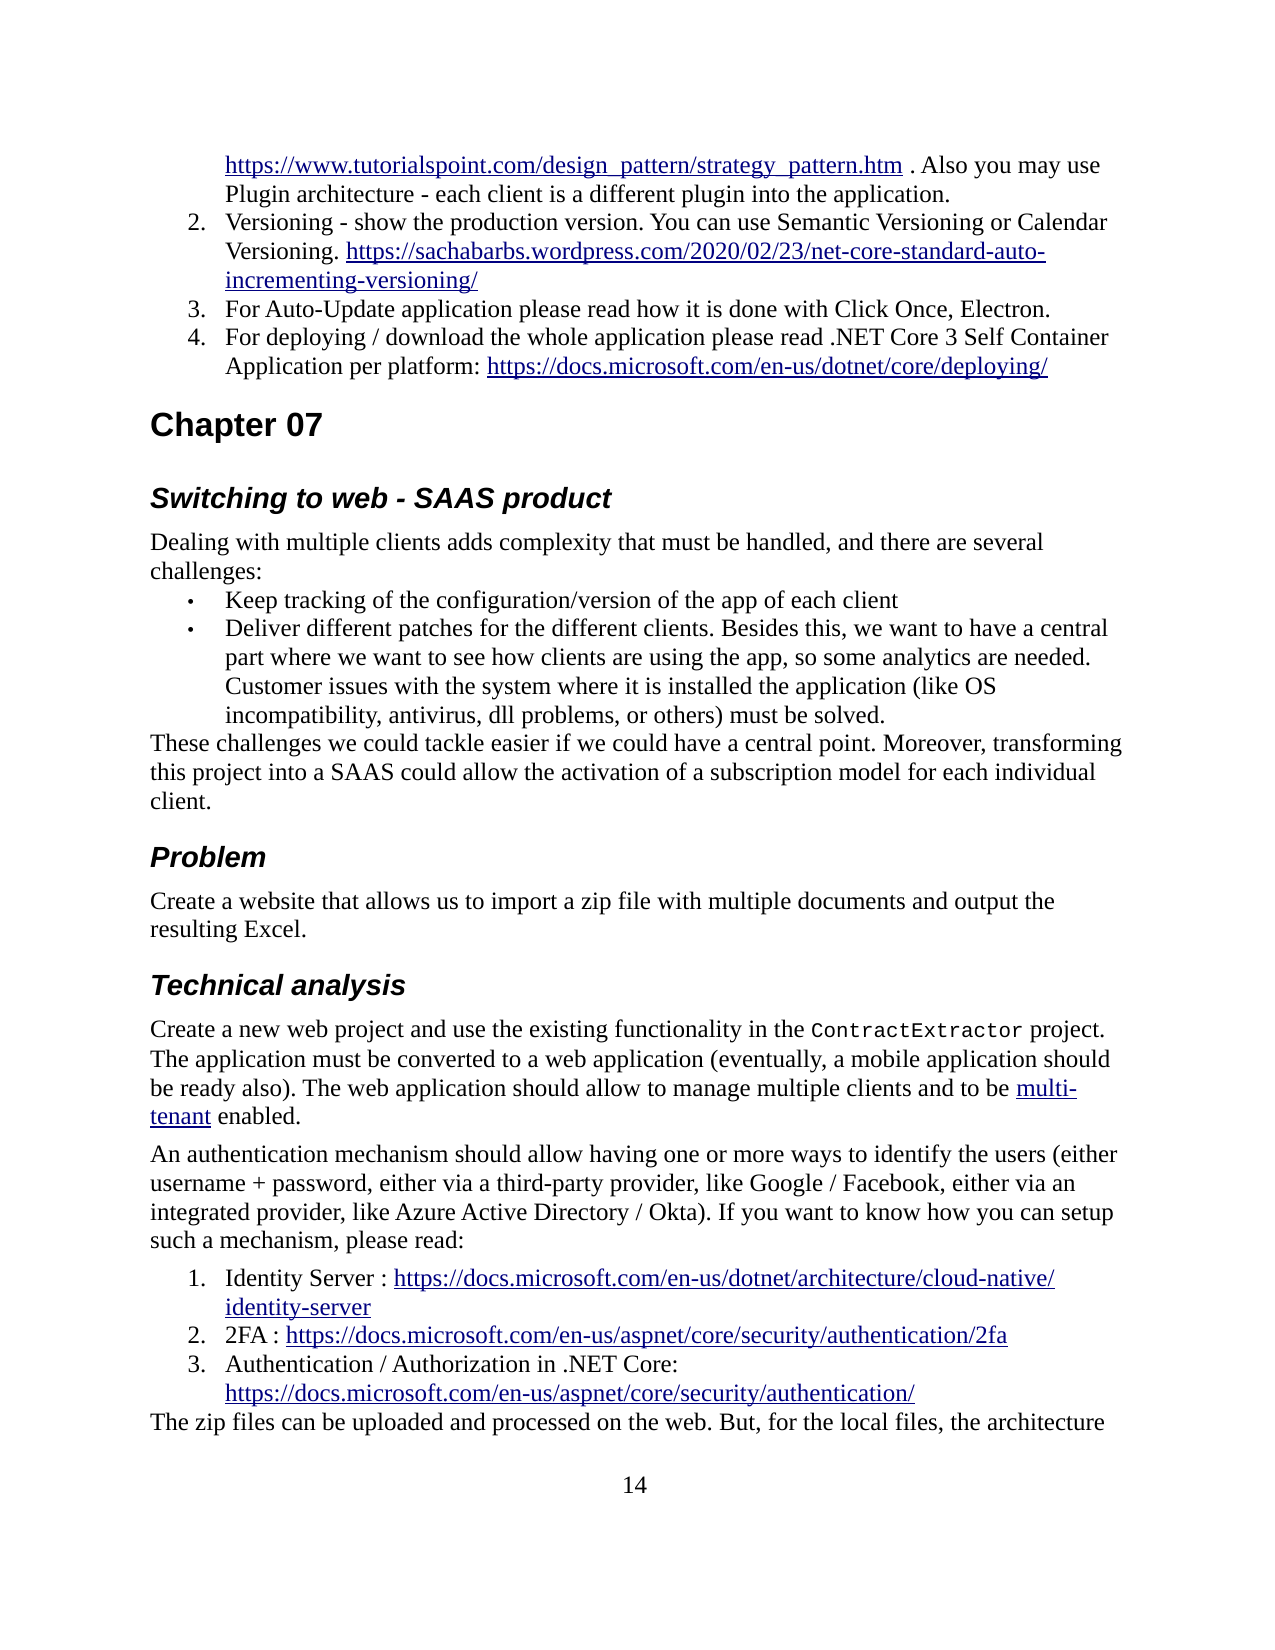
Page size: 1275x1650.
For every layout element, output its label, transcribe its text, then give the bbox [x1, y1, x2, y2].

subtitle Chapter 07 [150, 405, 1125, 444]
text The zip files can be uploaded and processed on the web. But, for the local files, the architecture [150, 1407, 1125, 1436]
list Versioning - show the production version. You can use Semantic Versioning or Calendar Versioning. https://sachabarbs.wordpress.com/2020/02/23/net-core-standard-auto-incrementing-versioning/ [187, 207, 1125, 294]
subtitle Technical analysis [150, 968, 1125, 1002]
list For Auto-Update application please read how it is done with Click Once, Electron. [187, 294, 1125, 322]
text Dealing with multiple clients adds complexity that must be handled, and there are several challenges: [150, 527, 1125, 585]
subtitle Switching to web - SAAS product [150, 481, 1125, 515]
list - https://www.tutorialspoint.com/design_pattern/strategy_pattern.htm . Also you may use Plugin architecture - each client is a different plugin into the application. [187, 150, 1125, 207]
list For deploying / download the whole application please read .NET Core 3 Self Container Application per platform: https://docs.microsoft.com/en-us/dotnet/core/deploying/ [187, 322, 1125, 380]
list Deliver different patches for the different clients. Besides this, we want to have a central part where we want to see how clients are using the app, so some analytics are needed. Customer issues with the system where it is installed the application (like OS incompatibility, antivirus, dll problems, or others) must be solved. [187, 613, 1125, 728]
subtitle Problem [150, 840, 1125, 873]
list Identity Server : https://docs.microsoft.com/en-us/dotnet/architecture/cloud-native/identity-server [187, 1263, 1125, 1321]
text Create a new web project and use the existing functionality in the ContractExtractor project. The application must be converted to a web application (eventually, a mobile application should be ready also). The web application should allow to manage multiple clients and to be multi-tenant enabled. [150, 1014, 1125, 1130]
text These challenges we could tackle easier if we could have a central point. Moreover, transforming this project into a SAAS could allow the activation of a subscription model for each individual client. [150, 728, 1125, 815]
list 2FA : https://docs.microsoft.com/en-us/aspnet/core/security/authentication/2fa [187, 1321, 1125, 1349]
list Authentication / Authorization in .NET Core: https://docs.microsoft.com/en-us/aspnet/core/security/authentication/ [187, 1349, 1125, 1407]
text An authentication mechanism should allow having one or more ways to identify the users (either username + password, either via a third-party provider, like Google / Facebook, either via an integrated provider, like Azure Active Directory / Okta). If you want to know how you can setup such a mechanism, please read: [150, 1139, 1125, 1254]
text Create a website that allows us to import a zip file with multiple documents and output the resulting Excel. [150, 886, 1125, 943]
list Keep tracking of the configuration/version of the app of each client [187, 585, 1125, 613]
